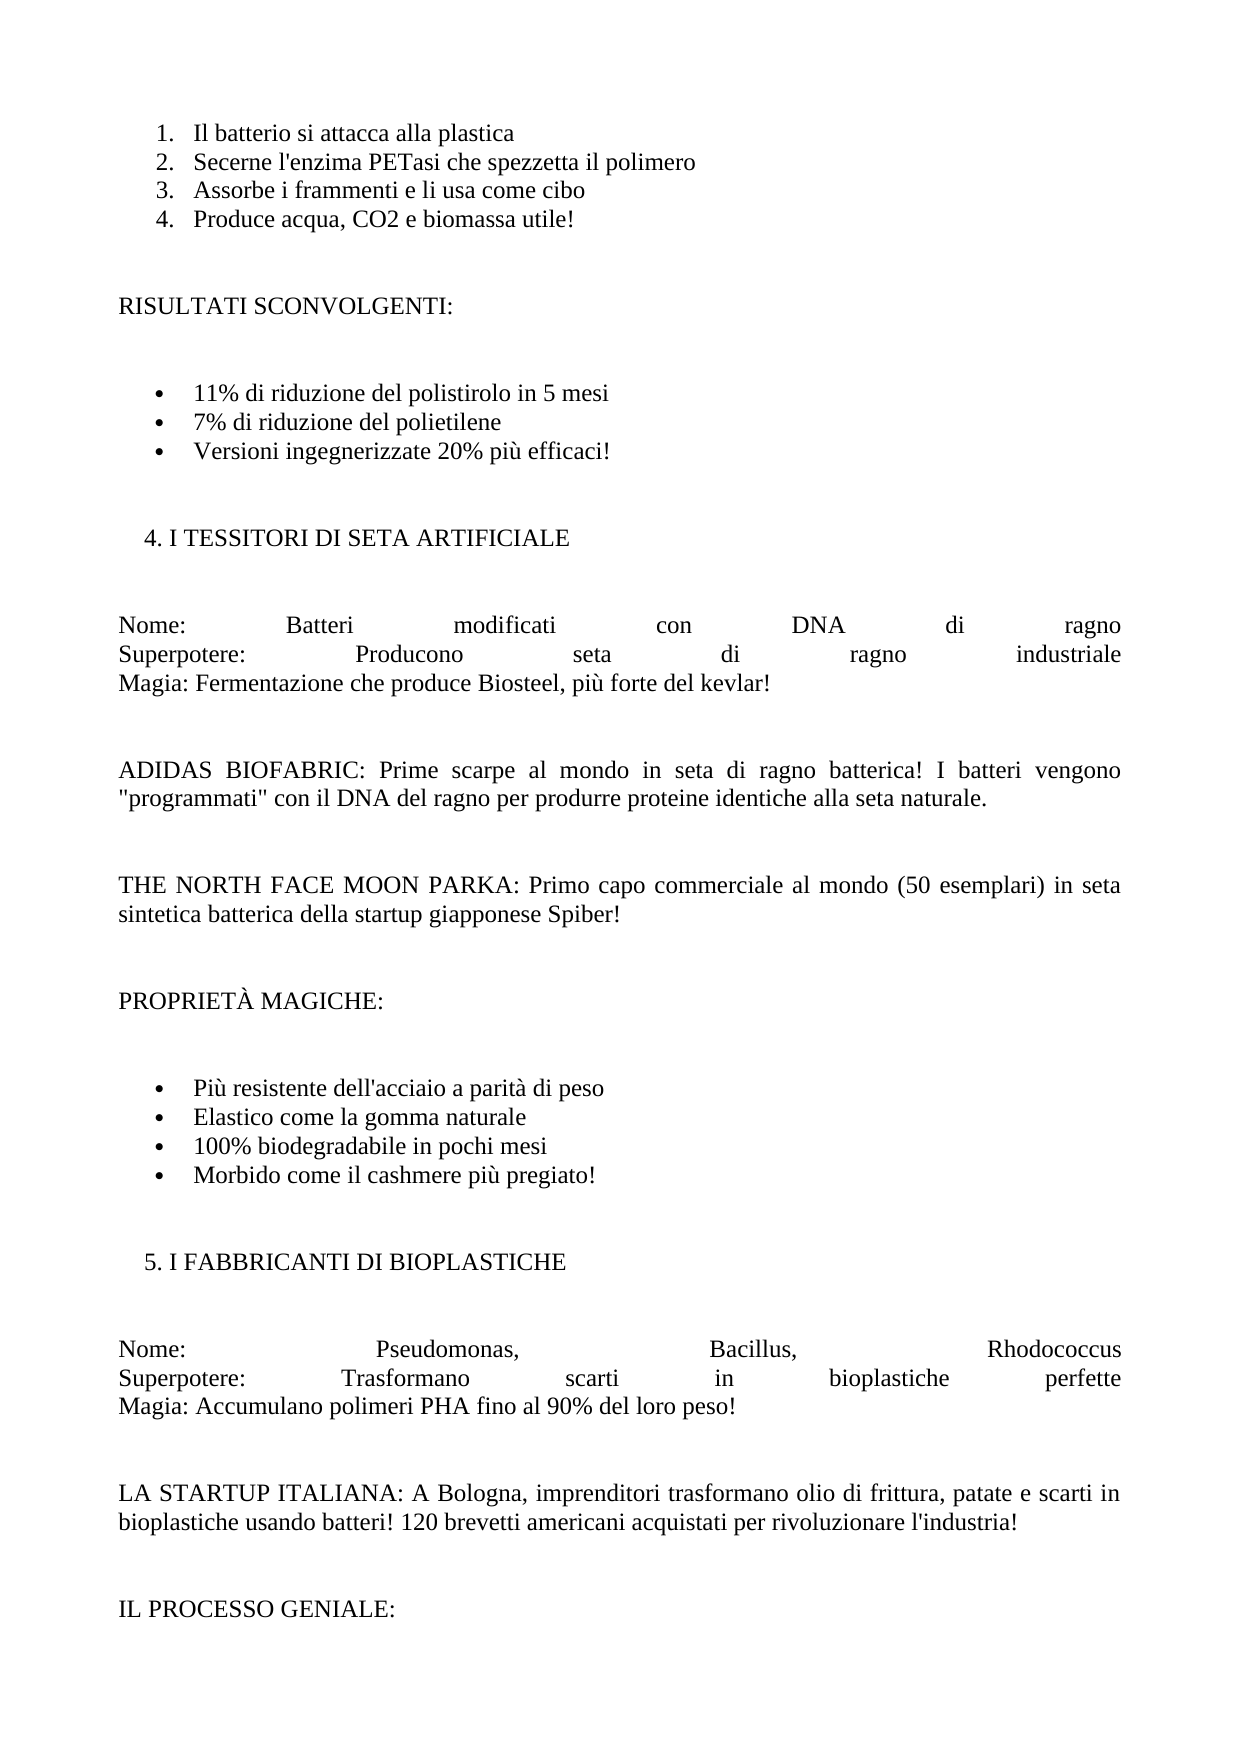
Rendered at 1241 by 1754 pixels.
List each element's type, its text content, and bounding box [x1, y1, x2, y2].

list Più resistente dell'acciaio a parità di peso [156, 1073, 1122, 1102]
list Il batterio si attacca alla plastica [156, 118, 1122, 147]
list 11% di riduzione del polistirolo in 5 mesi [156, 378, 1122, 407]
list 7% di riduzione del polietilene [156, 407, 1122, 436]
text PROPRIETÀ MAGICHE: [118, 986, 1122, 1015]
list Elastico come la gomma naturale [156, 1102, 1122, 1131]
list Morbido come il cashmere più pregiato! [156, 1160, 1122, 1188]
list Assorbe i frammenti e li usa come cibo [156, 176, 1122, 204]
subtitle 🎨 4. I TESSITORI DI SETA ARTIFICIALE [118, 523, 1122, 552]
text ADIDAS BIOFABRIC: Prime scarpe al mondo in seta di ragno batterica! I batteri vengono "programmati" con il DNA del ragno per produrre proteine identiche alla seta naturale. [118, 755, 1122, 812]
list Produce acqua, CO2 e biomassa utile! [156, 204, 1122, 233]
text IL PROCESSO GENIALE: [118, 1594, 1122, 1623]
subtitle 💎 5. I FABBRICANTI DI BIOPLASTICHE [118, 1247, 1122, 1276]
text THE NORTH FACE MOON PARKA: Primo capo commerciale al mondo (50 esemplari) in seta sintetica batterica della startup giapponese Spiber! [118, 871, 1122, 928]
text RISULTATI SCONVOLGENTI: [118, 291, 1122, 320]
text LA STARTUP ITALIANA: A Bologna, imprenditori trasformano olio di frittura, patate e scarti in bioplastiche usando batteri! 120 brevetti americani acquistati per rivoluzionare l'industria! [118, 1478, 1122, 1536]
text Nome: Batteri modificati con DNA di ragno Superpotere: Producono seta di ragno industriale Magia: Fermentazione che produce Biosteel, più forte del kevlar! [118, 610, 1122, 696]
list Versioni ingegnerizzate 20% più efficaci! [156, 436, 1122, 465]
list Secerne l'enzima PETasi che spezzetta il polimero [156, 147, 1122, 176]
list 100% biodegradabile in pochi mesi [156, 1131, 1122, 1160]
text Nome: Pseudomonas, Bacillus, Rhodococcus Superpotere: Trasformano scarti in bioplastiche perfette Magia: Accumulano polimeri PHA fino al 90% del loro peso! [118, 1334, 1122, 1420]
